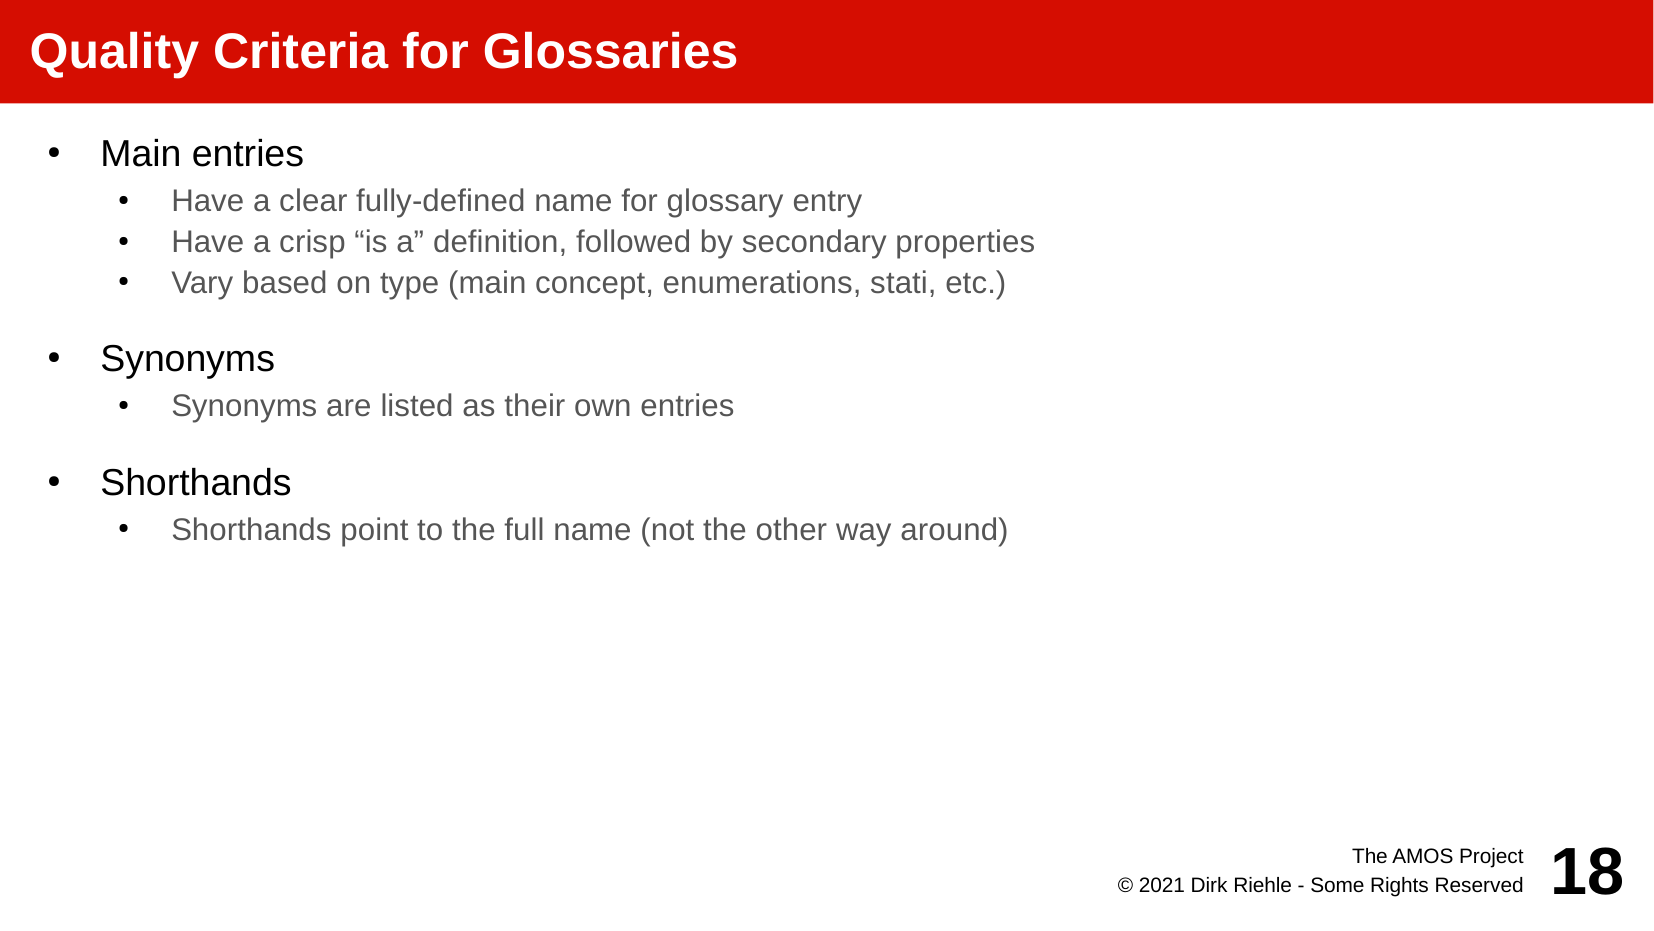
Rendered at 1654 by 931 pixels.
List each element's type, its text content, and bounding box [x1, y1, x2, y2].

title Quality Criteria for Glossaries [0, 0, 1654, 104]
list Main entries Have a clear fully-defined name for glossary entry Have a crisp “is a” definition, followed by secondary properties Vary based on type (main concept, enumerations, stati, etc.) Synonyms Synonyms are listed as their own entries Shorthands Shorthands point to the full name (not the other way around) [29, 132, 1625, 813]
